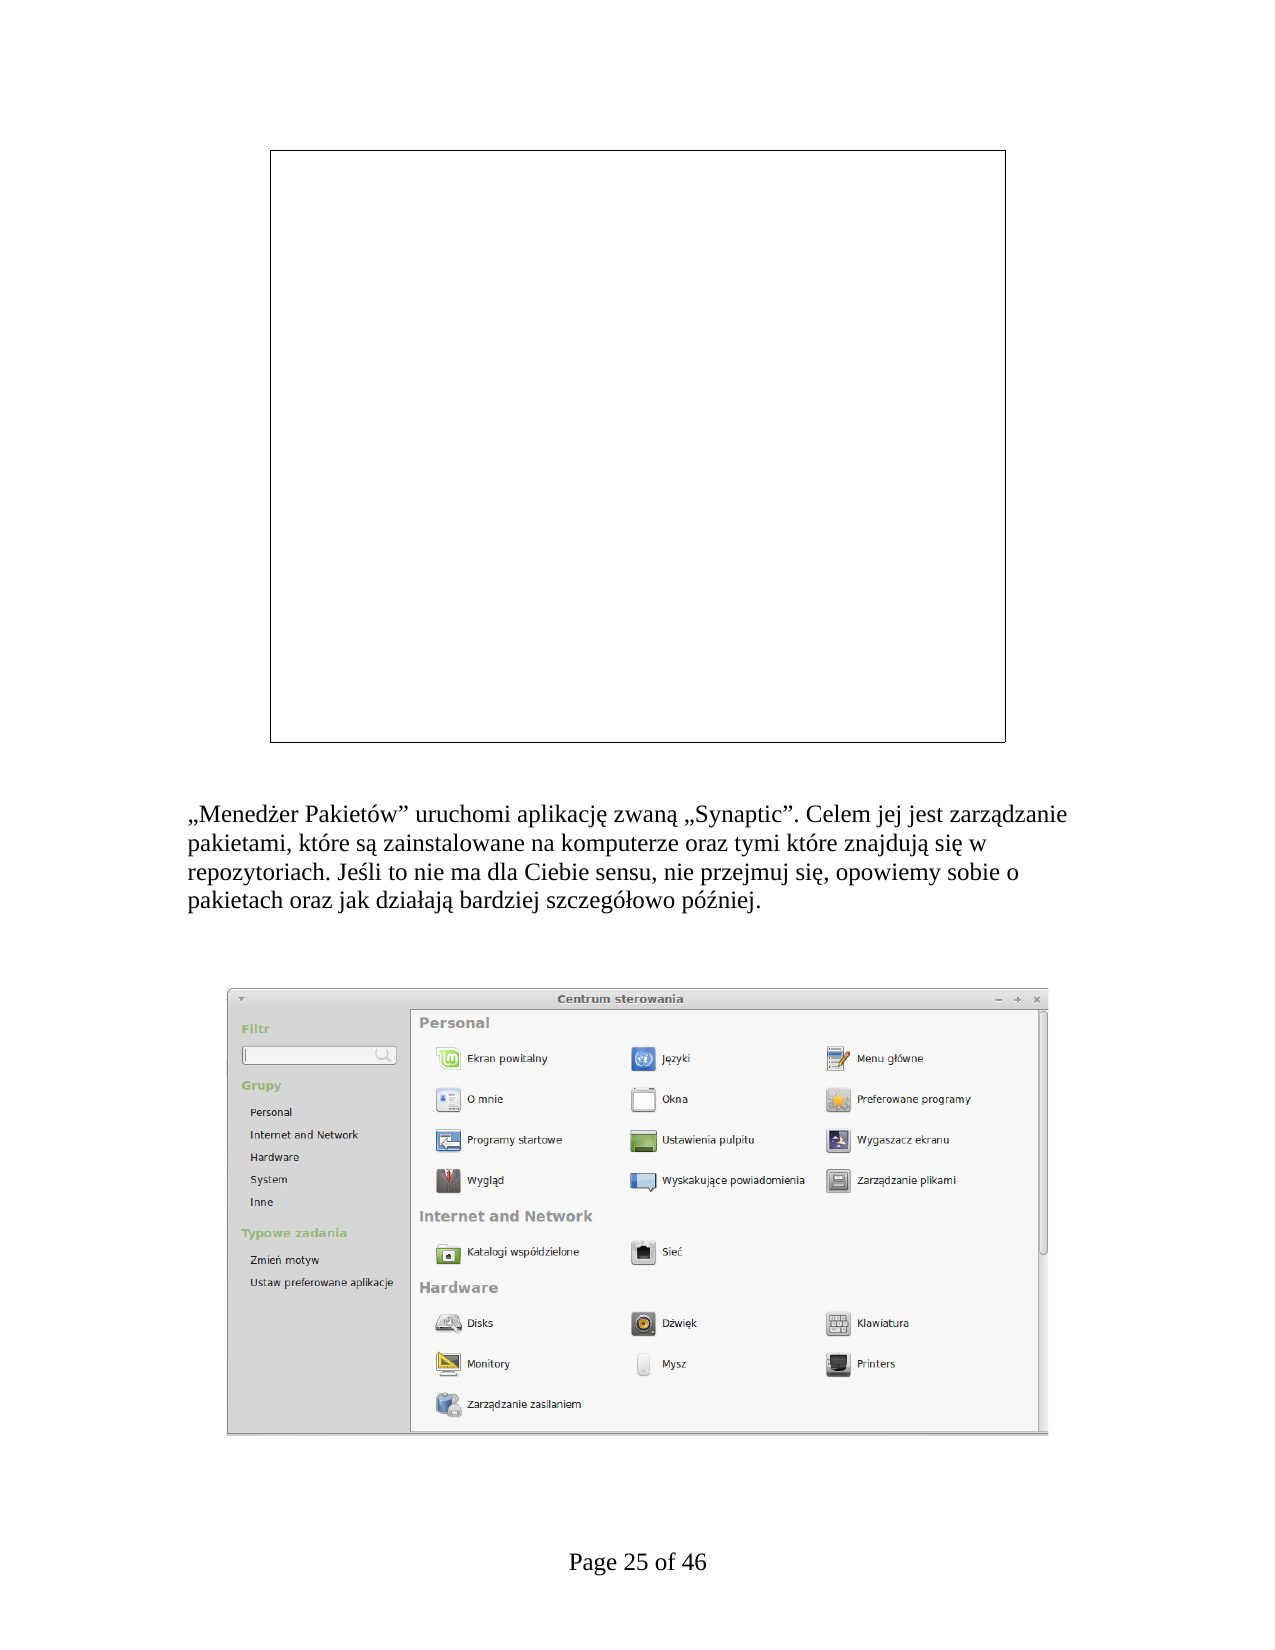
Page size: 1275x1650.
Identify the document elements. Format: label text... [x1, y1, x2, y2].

text „Menedżer Pakietów” uruchomi aplikację zwaną „Synaptic”. Celem jej jest zarządzanie pakietami, które są zainstalowane na komputerze oraz tymi które znajdują się w repozytoriach. Jeśli to nie ma dla Ciebie sensu, nie przejmuj się, opowiemy sobie o pakietach oraz jak działają bardziej szczegółowo później. [187, 799, 1087, 914]
picture [226, 988, 1049, 1436]
